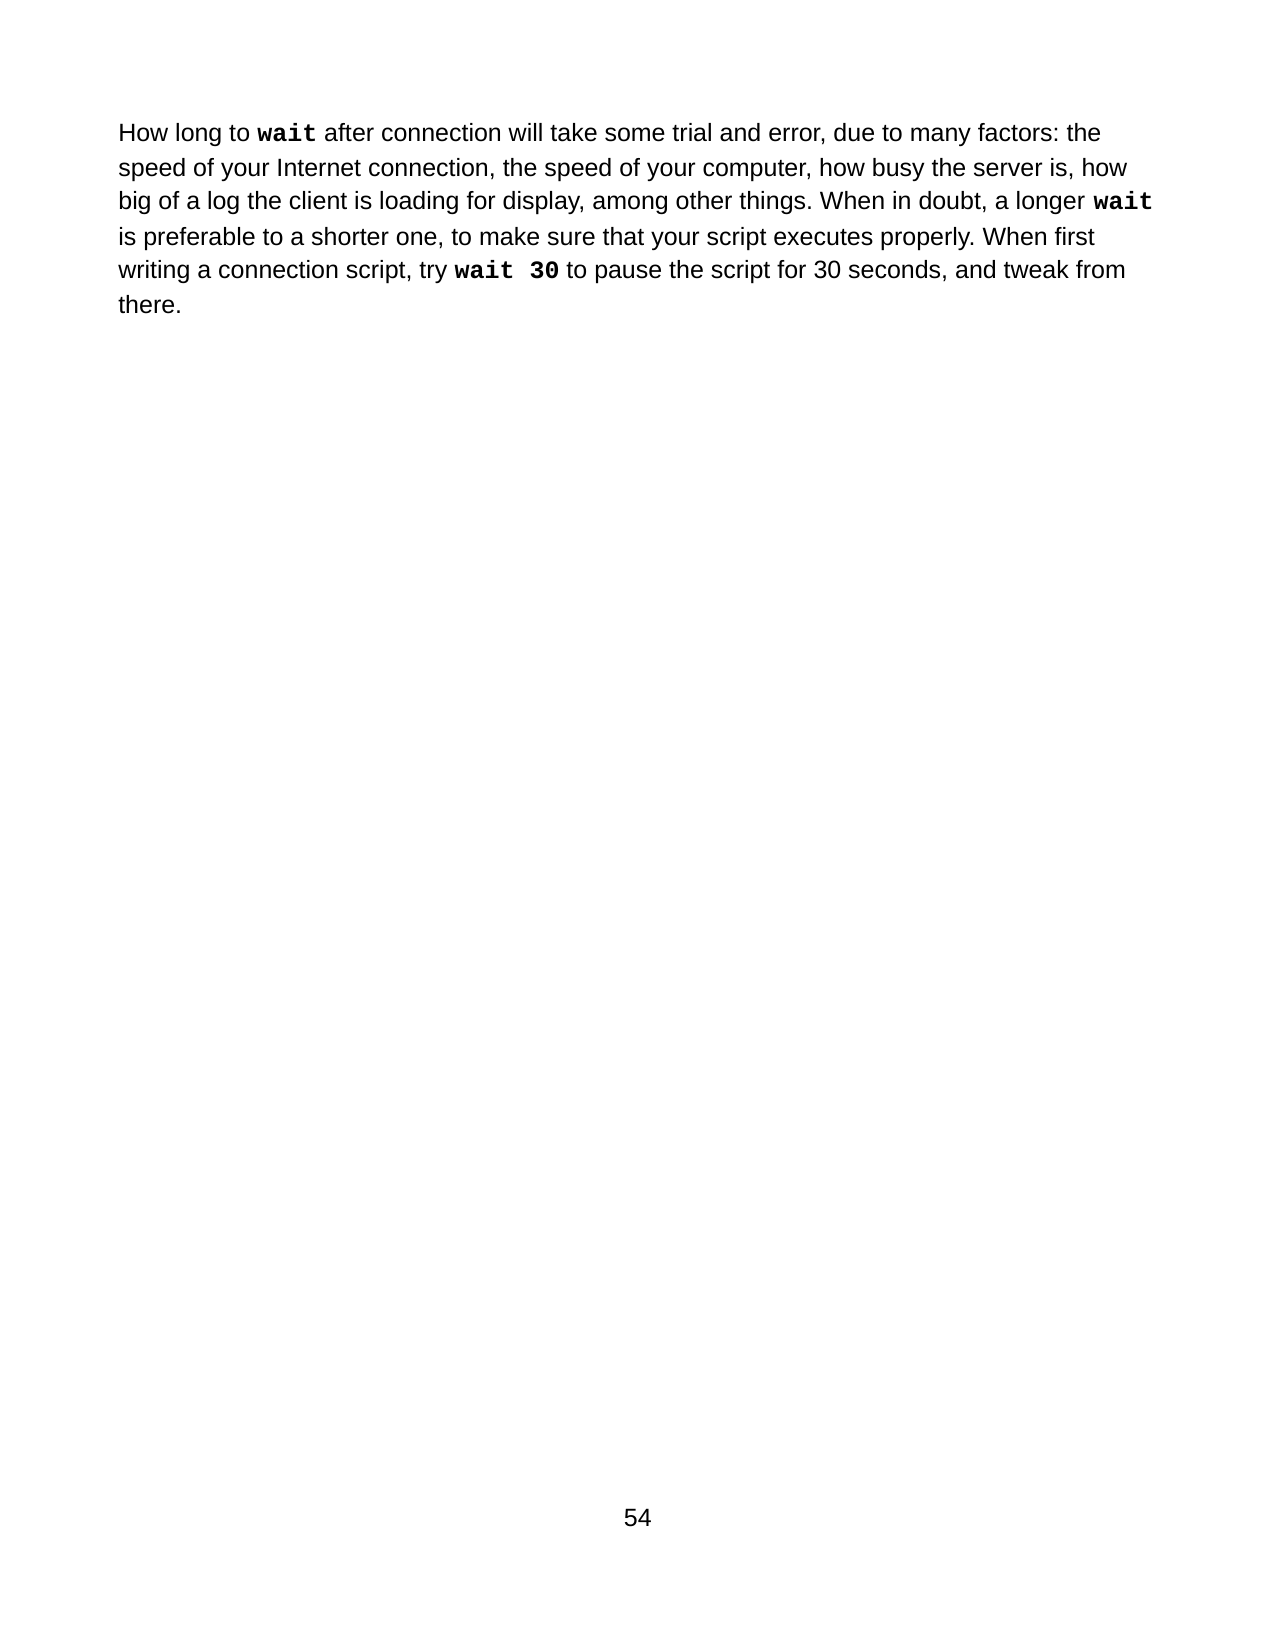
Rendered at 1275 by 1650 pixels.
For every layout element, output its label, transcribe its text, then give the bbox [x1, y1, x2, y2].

text How long to wait after connection will take some trial and error, due to many factors: the speed of your Internet connection, the speed of your computer, how busy the server is, how big of a log the client is loading for display, among other things. When in doubt, a longer wait is preferable to a shorter one, to make sure that your script executes properly. When first writing a connection script, try wait 30 to pause the script for 30 seconds, and tweak from there. [118, 118, 1157, 318]
